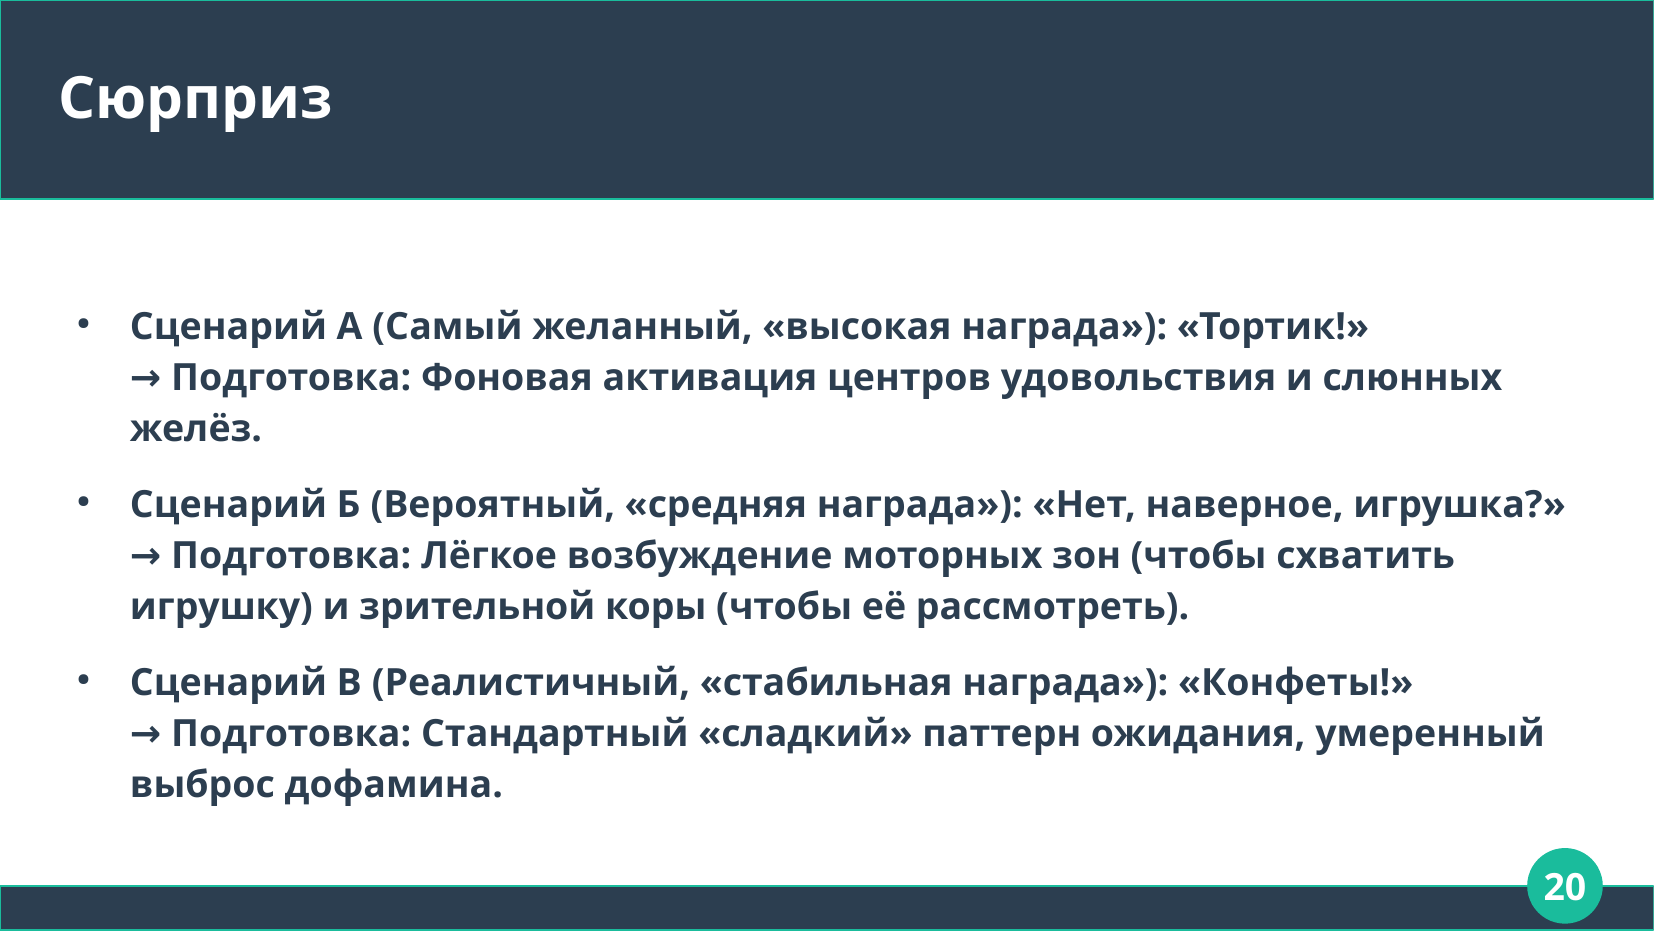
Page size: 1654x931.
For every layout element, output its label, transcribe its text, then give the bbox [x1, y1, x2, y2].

title Сюрприз [59, 37, 1595, 155]
list Сценарий А (Самый желанный, «высокая награда»): «Тортик!» → Подготовка: Фоновая активация центров удовольствия и слюнных желёз. Сценарий Б (Вероятный, «средняя награда»): «Нет, наверное, игрушка?» → Подготовка: Лёгкое возбуждение моторных зон (чтобы схватить игрушку) и зрительной коры (чтобы её рассмотреть). Сценарий В (Реалистичный, «стабильная награда»): «Конфеты!» → Подготовка: Стандартный «сладкий» паттерн ожидания, умеренный выброс дофамина. [59, 243, 1595, 864]
